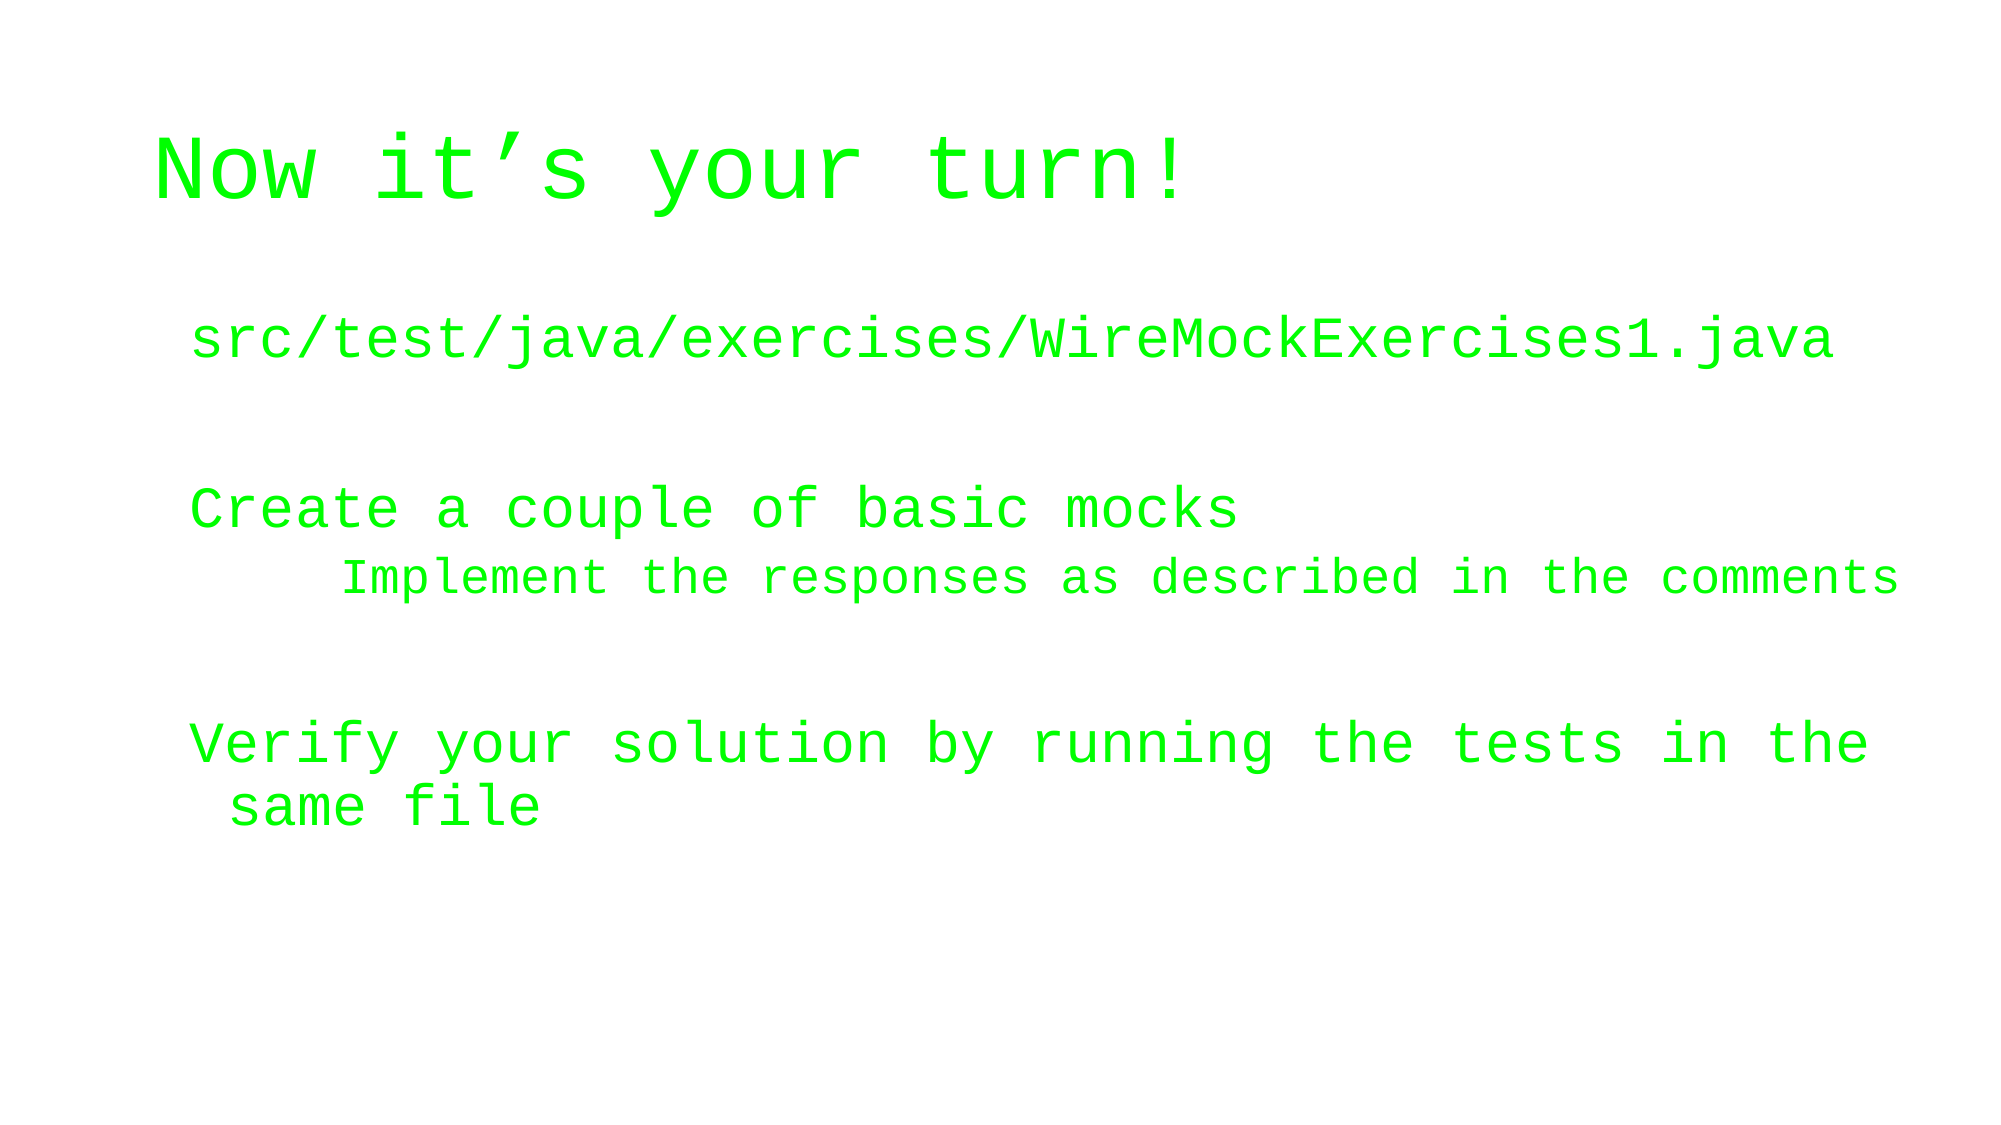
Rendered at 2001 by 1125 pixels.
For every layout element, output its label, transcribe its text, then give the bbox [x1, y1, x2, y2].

list src/test/java/exercises/WireMockExercises1.java Create a couple of basic mocks Implement the responses as described in the comments Verify your solution by running the tests in the same file [137, 299, 1939, 1125]
title Now it’s your turn! [137, 59, 1863, 278]
